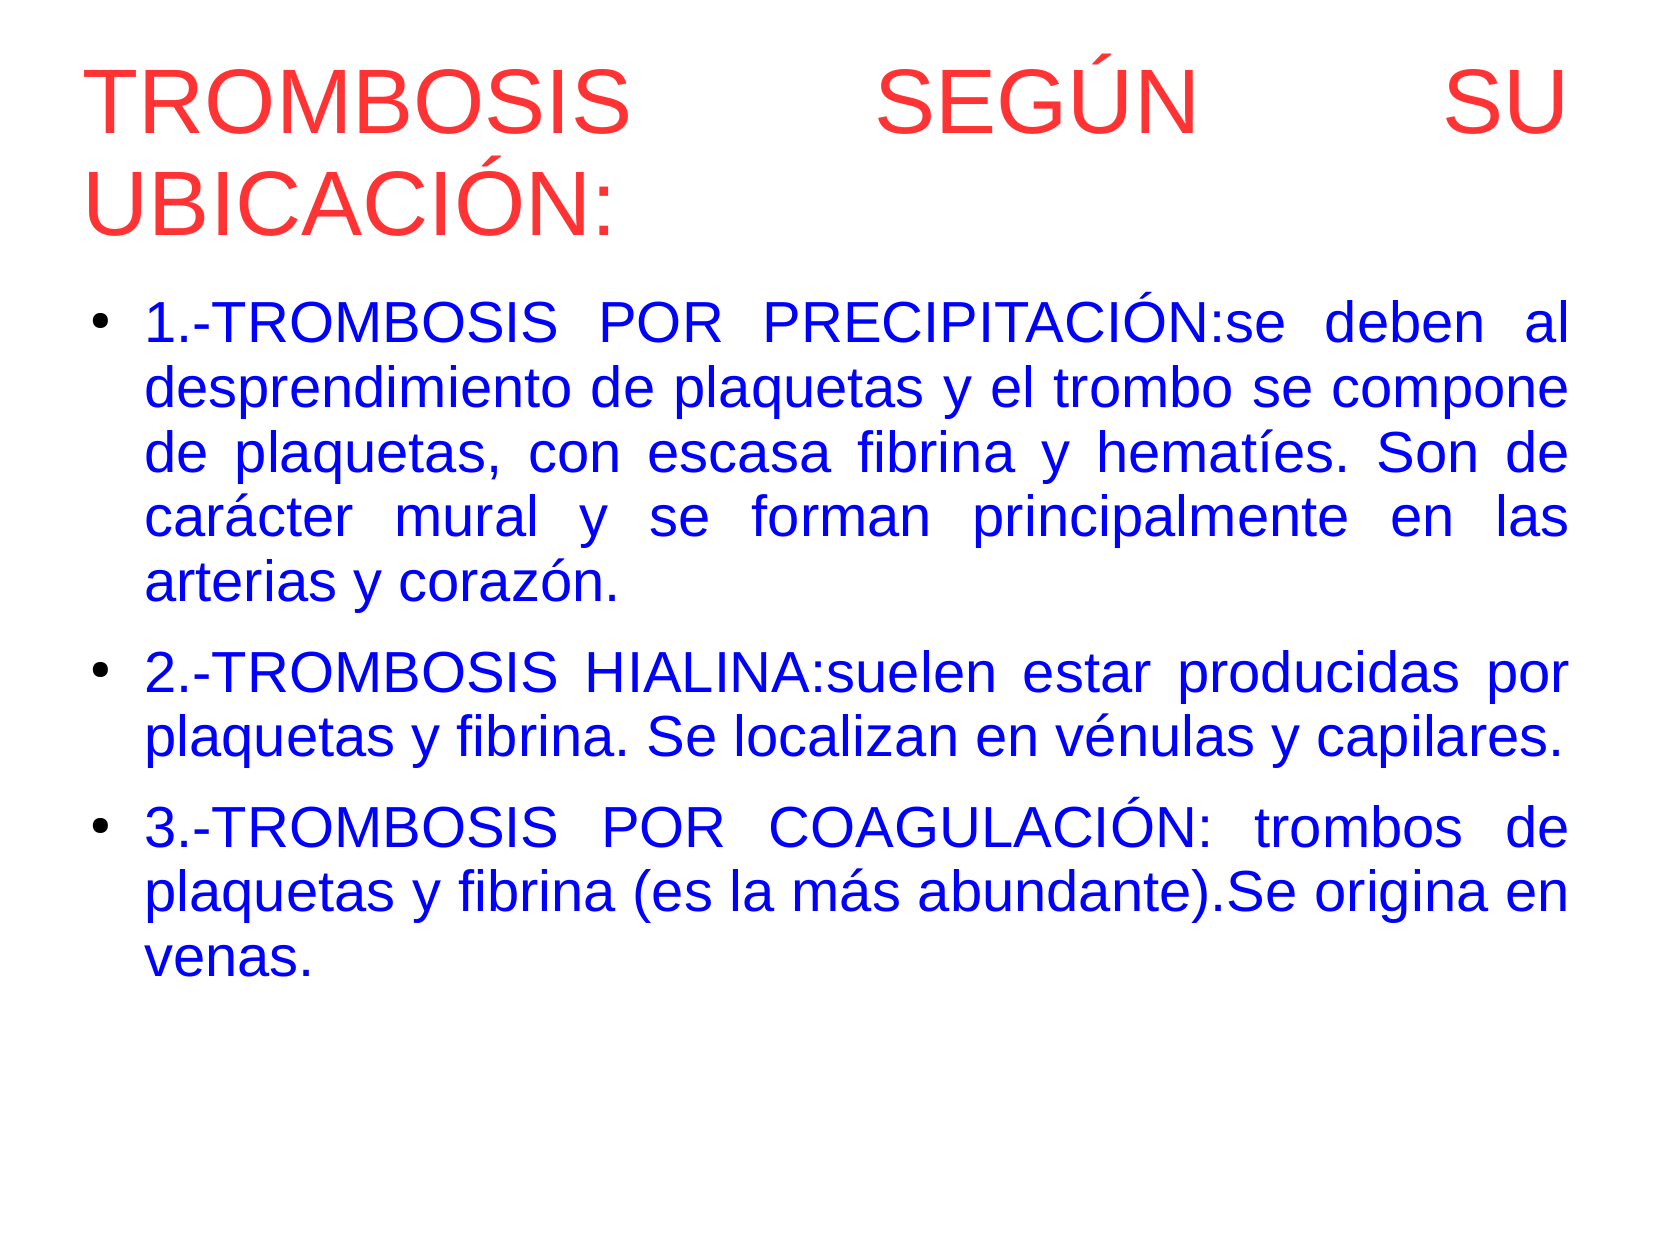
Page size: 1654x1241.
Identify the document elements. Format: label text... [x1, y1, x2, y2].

title TROMBOSIS SEGÚN SU UBICACIÓN: [82, 49, 1571, 257]
list 1.-TROMBOSIS POR PRECIPITACIÓN:se deben al desprendimiento de plaquetas y el trombo se compone de plaquetas, con escasa fibrina y hematíes. Son de carácter mural y se forman principalmente en las arterias y corazón. 2.-TROMBOSIS HIALINA:suelen estar producidas por plaquetas y fibrina. Se localizan en vénulas y capilares. 3.-TROMBOSIS POR COAGULACIÓN: trombos de plaquetas y fibrina (es la más abundante).Se origina en venas. [82, 290, 1571, 1010]
